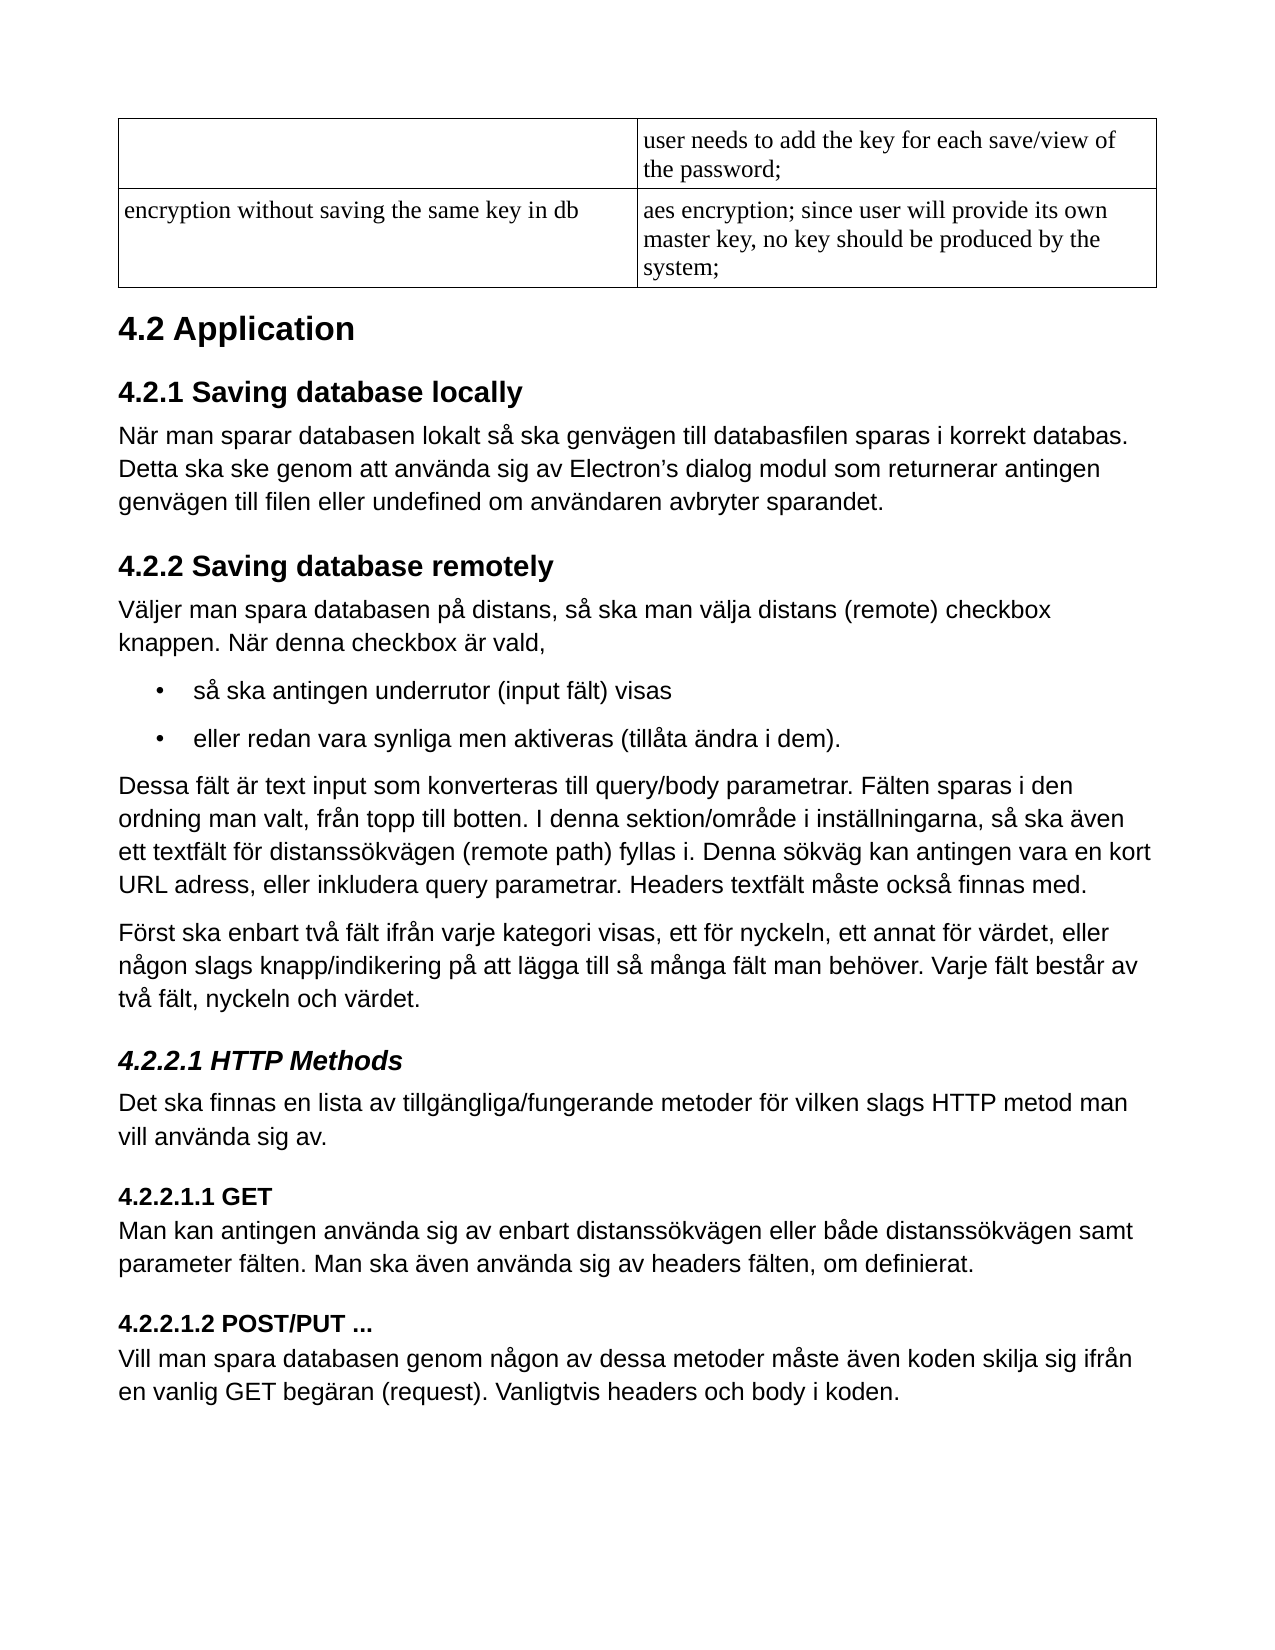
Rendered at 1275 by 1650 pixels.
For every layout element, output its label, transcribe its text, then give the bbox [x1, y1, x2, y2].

subtitle 4.2 Application [118, 309, 1157, 347]
text Väljer man spara databasen på distans, så ska man välja distans (remote) checkbox knappen. När denna checkbox är vald, [118, 595, 1157, 657]
list så ska antingen underrutor (input fält) visas [156, 676, 1157, 705]
table_cell encryption without saving the same key in db [119, 189, 637, 287]
subtitle 4.2.2 Saving database remotely [118, 549, 1157, 583]
text Dessa fält är text input som konverteras till query/body parametrar. Fälten sparas i den ordning man valt, från topp till botten. I denna sektion/område i inställningarna, så ska även ett textfält för distanssökvägen (remote path) fyllas i. Denna sökväg kan antingen vara en kort URL adress, eller inkludera query parametrar. Headers textfält måste också finnas med. [118, 771, 1157, 899]
table_cell user needs to add the key for each save/view of the password; [638, 119, 1156, 188]
text Man kan antingen använda sig av enbart distanssökvägen eller både distanssökvägen samt parameter fälten. Man ska även använda sig av headers fälten, om definierat. [118, 1216, 1157, 1278]
text När man sparar databasen lokalt så ska genvägen till databasfilen sparas i korrekt databas. Detta ska ske genom att använda sig av Electron’s dialog modul som returnerar antingen genvägen till filen eller undefined om användaren avbryter sparandet. [118, 421, 1157, 516]
subtitle 4.2.2.1 HTTP Methods [118, 1044, 1157, 1076]
subtitle 4.2.1 Saving database locally [118, 374, 1157, 408]
table_cell [119, 119, 637, 188]
text Vill man spara databasen genom någon av dessa metoder måste även koden skilja sig ifrån en vanlig GET begäran (request). Vanligtvis headers och body i koden. [118, 1344, 1157, 1406]
subtitle 4.2.2.1.2 POST/PUT ... [118, 1309, 1157, 1338]
list eller redan vara synliga men aktiveras (tillåta ändra i dem). [156, 723, 1157, 752]
text Det ska finnas en lista av tillgängliga/fungerande metoder för vilken slags HTTP metod man vill använda sig av. [118, 1088, 1157, 1150]
text Först ska enbart två fält ifrån varje kategori visas, ett för nyckeln, ett annat för värdet, eller någon slags knapp/indikering på att lägga till så många fält man behöver. Varje fält består av två fält, nyckeln och värdet. [118, 918, 1157, 1013]
table_cell aes encryption; since user will provide its own master key, no key should be produced by the system; [638, 189, 1156, 287]
subtitle 4.2.2.1.1 GET [118, 1182, 1157, 1210]
